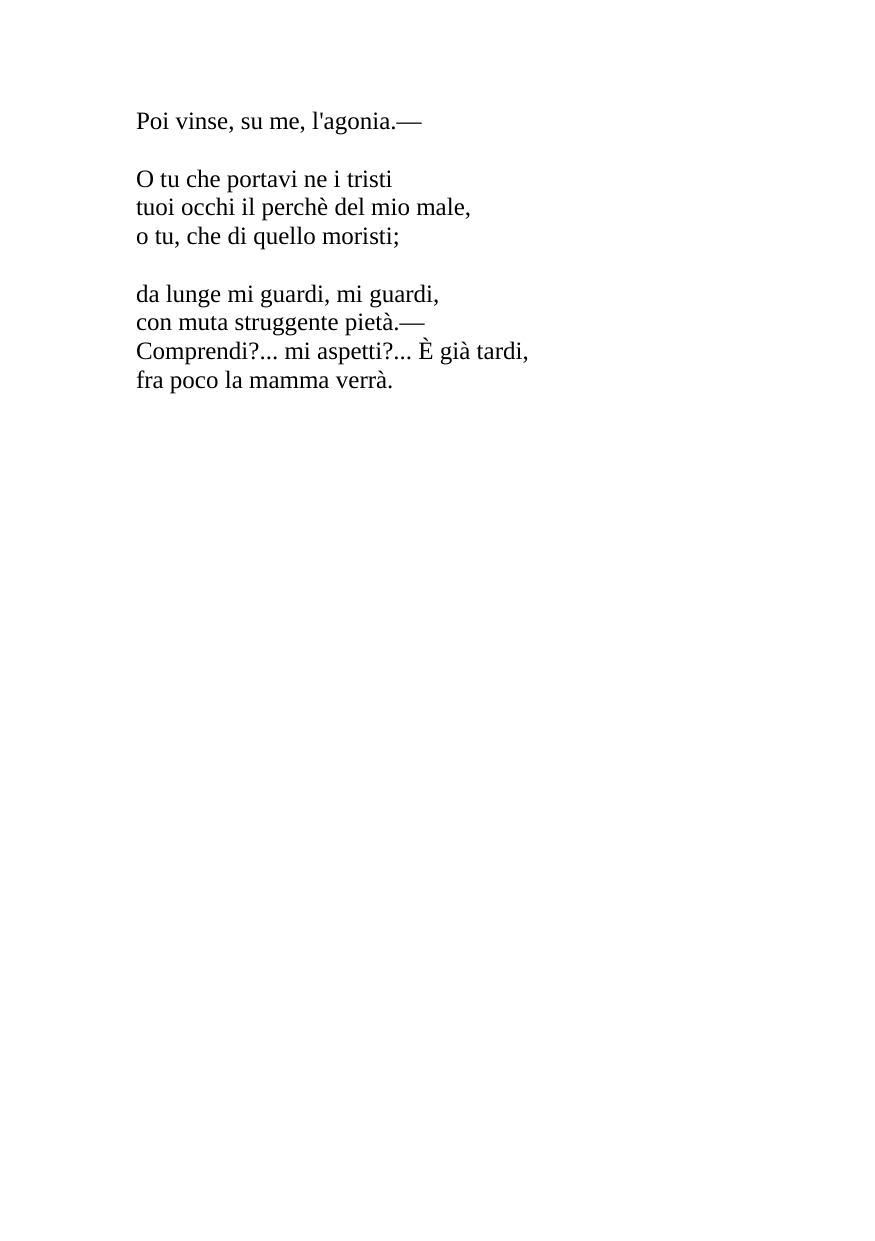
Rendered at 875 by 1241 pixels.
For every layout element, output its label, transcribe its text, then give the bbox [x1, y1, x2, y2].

text Poi vinse, su me, l'agonia.— [106, 106, 768, 135]
text Comprendi?... mi aspetti?... È già tardi, [106, 336, 768, 365]
text o tu, che di quello moristi; [106, 221, 768, 250]
text O tu che portavi ne i tristi [106, 164, 768, 192]
text fra poco la mamma verrà. [106, 365, 768, 394]
text tuoi occhi il perchè del mio male, [106, 192, 768, 221]
text con muta struggente pietà.— [106, 307, 768, 336]
text da lunge mi guardi, mi guardi, [106, 279, 768, 307]
